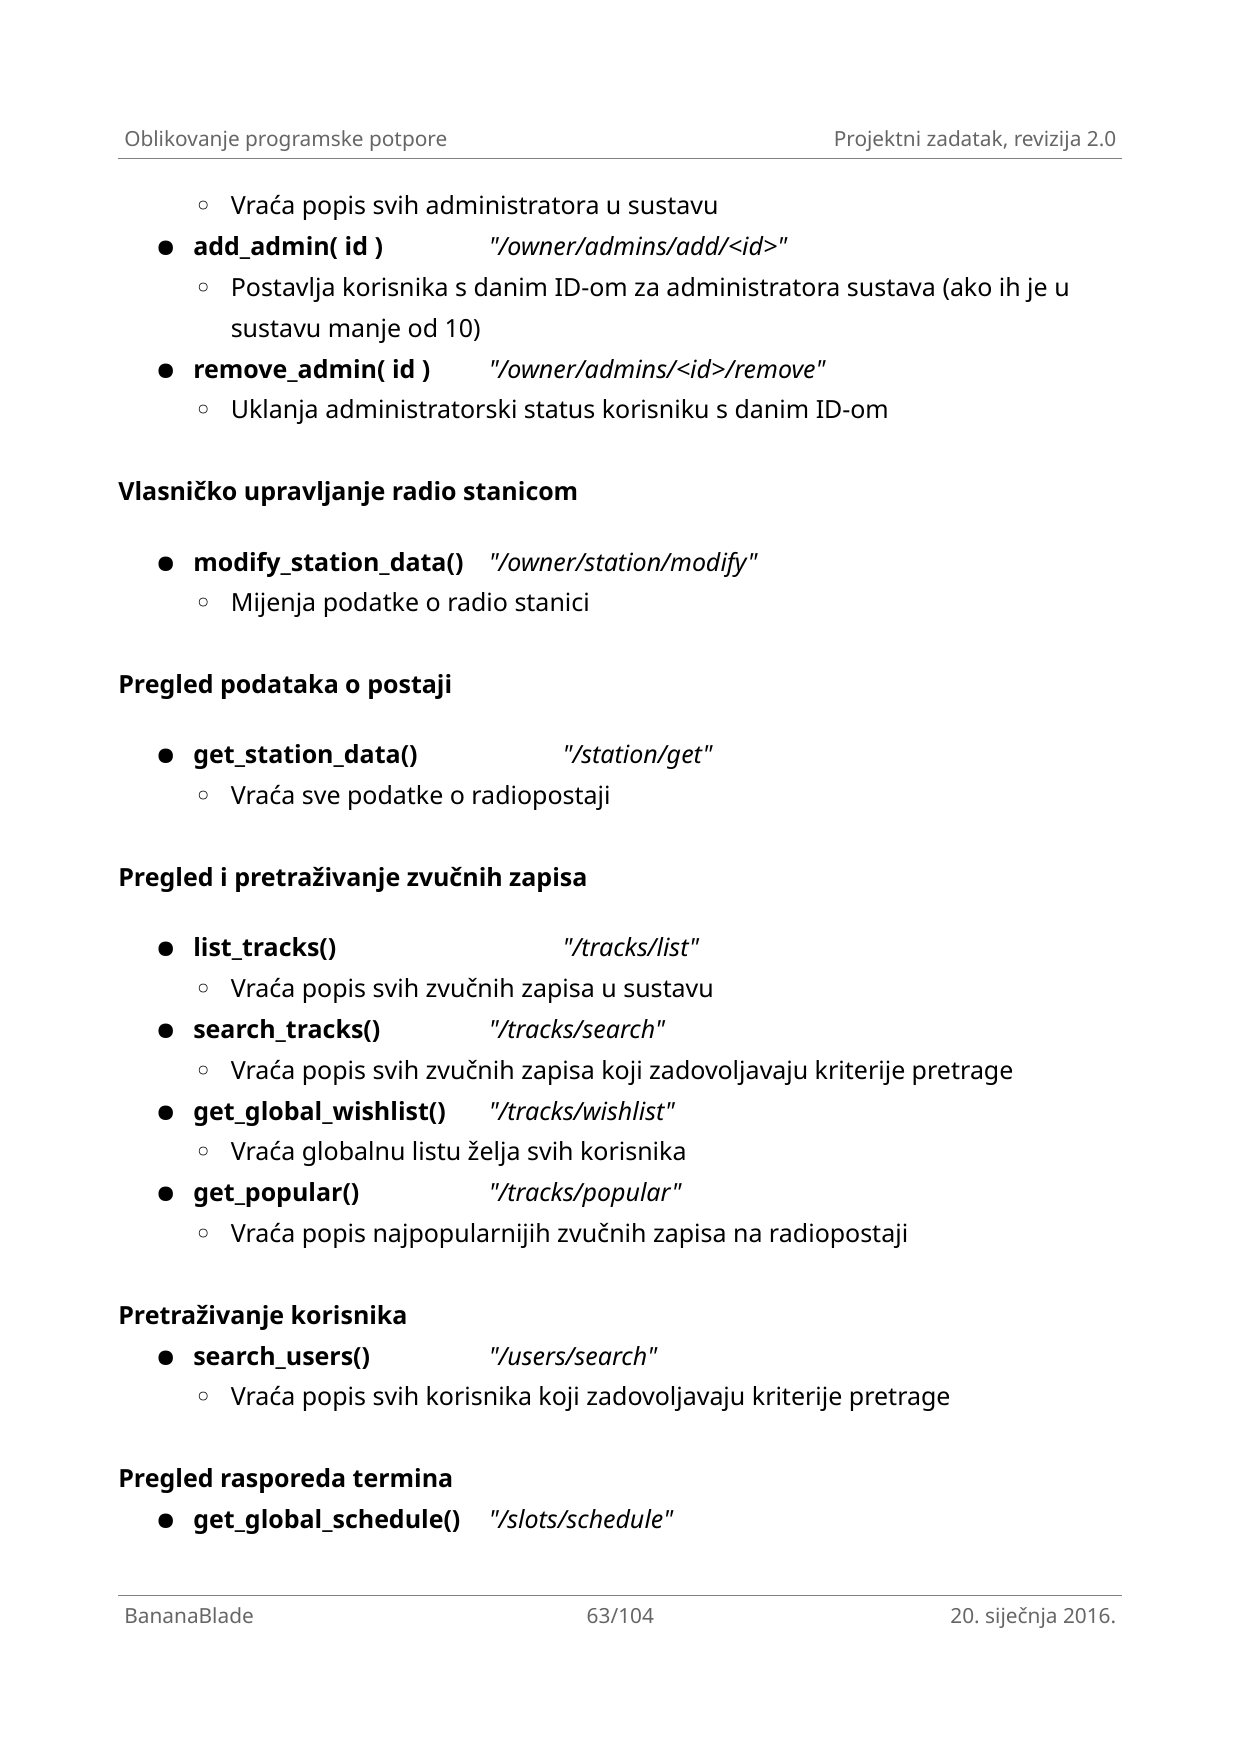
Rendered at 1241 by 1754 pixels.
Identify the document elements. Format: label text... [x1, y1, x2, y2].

list get_global_wishlist() "/tracks/wishlist" [156, 1093, 1122, 1127]
list Vraća globalnu listu želja svih korisnika [193, 1134, 1122, 1168]
list Vraća popis najpopularnijih zvučnih zapisa na radiopostaji [193, 1216, 1122, 1250]
text Pretraživanje korisnika [118, 1297, 1122, 1331]
text Pregled podataka o postaji [118, 667, 1122, 701]
list add_admin( id ) "/owner/admins/add/<id>" [156, 229, 1122, 263]
list list_tracks() "/tracks/list" [156, 930, 1122, 964]
list Vraća popis svih administratora u sustavu [193, 188, 1122, 222]
list search_users() "/users/search" [156, 1338, 1122, 1372]
text Vlasničko upravljanje radio stanicom [118, 474, 1122, 508]
list get_popular() "/tracks/popular" [156, 1175, 1122, 1209]
list Vraća popis svih zvučnih zapisa u sustavu [193, 971, 1122, 1005]
text Pregled i pretraživanje zvučnih zapisa [118, 859, 1122, 893]
list get_station_data() "/station/get" [156, 737, 1122, 771]
list Uklanja administratorski status korisniku s danim ID-om [193, 392, 1122, 426]
list Postavlja korisnika s danim ID-om za administratora sustava (ako ih je u sustavu manje od 10) [193, 270, 1122, 344]
list Vraća popis svih zvučnih zapisa koji zadovoljavaju kriterije pretrage [193, 1052, 1122, 1086]
list Vraća sve podatke o radiopostaji [193, 778, 1122, 812]
list Mijenja podatke o radio stanici [193, 585, 1122, 619]
list Vraća popis svih korisnika koji zadovoljavaju kriterije pretrage [193, 1379, 1122, 1413]
list remove_admin( id ) "/owner/admins/<id>/remove" [156, 351, 1122, 385]
list search_tracks() "/tracks/search" [156, 1011, 1122, 1046]
text Pregled rasporeda termina [118, 1461, 1122, 1495]
list get_global_schedule() "/slots/schedule" [156, 1501, 1122, 1536]
list modify_station_data() "/owner/station/modify" [156, 544, 1122, 578]
